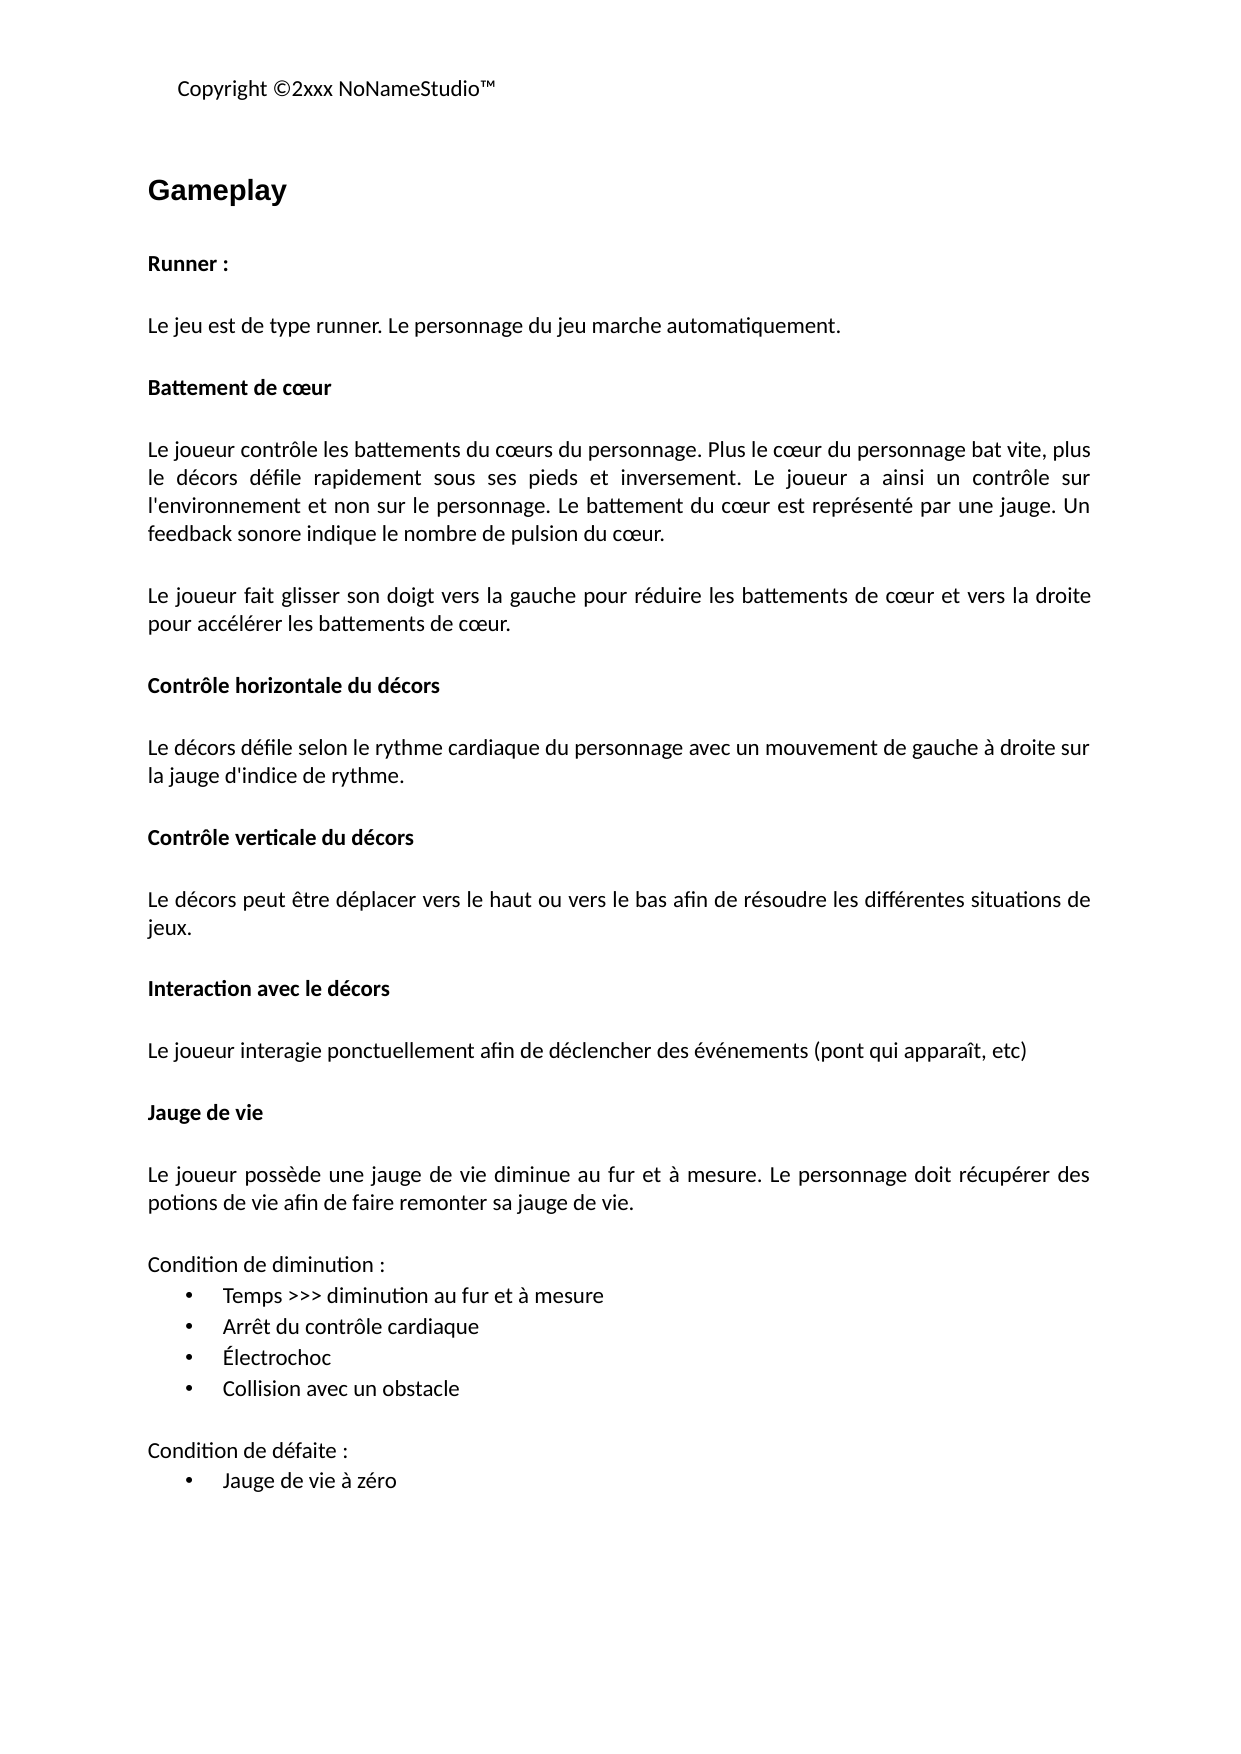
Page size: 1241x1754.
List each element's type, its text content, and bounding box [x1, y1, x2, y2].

list Condition de diminution : [148, 1250, 1093, 1278]
list Le joueur contrôle les battements du cœurs du personnage. Plus le cœur du personnage bat vite, plus le décors défile rapidement sous ses pieds et inversement. Le joueur a ainsi un contrôle sur l'environnement et non sur le personnage. Le battement du cœur est représenté par une jauge. Un feedback sonore indique le nombre de pulsion du cœur. [148, 435, 1093, 547]
list Le jeu est de type runner. Le personnage du jeu marche automatiquement. [148, 311, 1093, 339]
list Le décors peut être déplacer vers le haut ou vers le bas afin de résoudre les différentes situations de jeux. [148, 885, 1093, 941]
list Contrôle horizontale du décors [148, 671, 1093, 699]
list Le joueur fait glisser son doigt vers la gauche pour réduire les battements de cœur et vers la droite pour accélérer les battements de cœur. [148, 581, 1093, 637]
list Temps >>> diminution au fur et à mesure [185, 1281, 1093, 1309]
list Le joueur interagie ponctuellement afin de déclencher des événements (pont qui apparaît, etc) [148, 1036, 1093, 1064]
list Le joueur possède une jauge de vie diminue au fur et à mesure. Le personnage doit récupérer des potions de vie afin de faire remonter sa jauge de vie. [148, 1160, 1093, 1216]
list Jauge de vie [148, 1098, 1093, 1126]
list Électrochoc [185, 1343, 1093, 1371]
list Runner : [148, 249, 1093, 278]
list Collision avec un obstacle [185, 1374, 1093, 1402]
list Contrôle verticale du décors [148, 823, 1093, 851]
list Jauge de vie à zéro [185, 1467, 1093, 1495]
list Condition de défaite : [148, 1436, 1093, 1464]
list Arrêt du contrôle cardiaque [185, 1312, 1093, 1340]
list Interaction avec le décors [148, 974, 1093, 1003]
list Battement de cœur [148, 373, 1093, 401]
subtitle Gameplay [148, 173, 1093, 206]
list Le décors défile selon le rythme cardiaque du personnage avec un mouvement de gauche à droite sur la jauge d'indice de rythme. [148, 733, 1093, 789]
